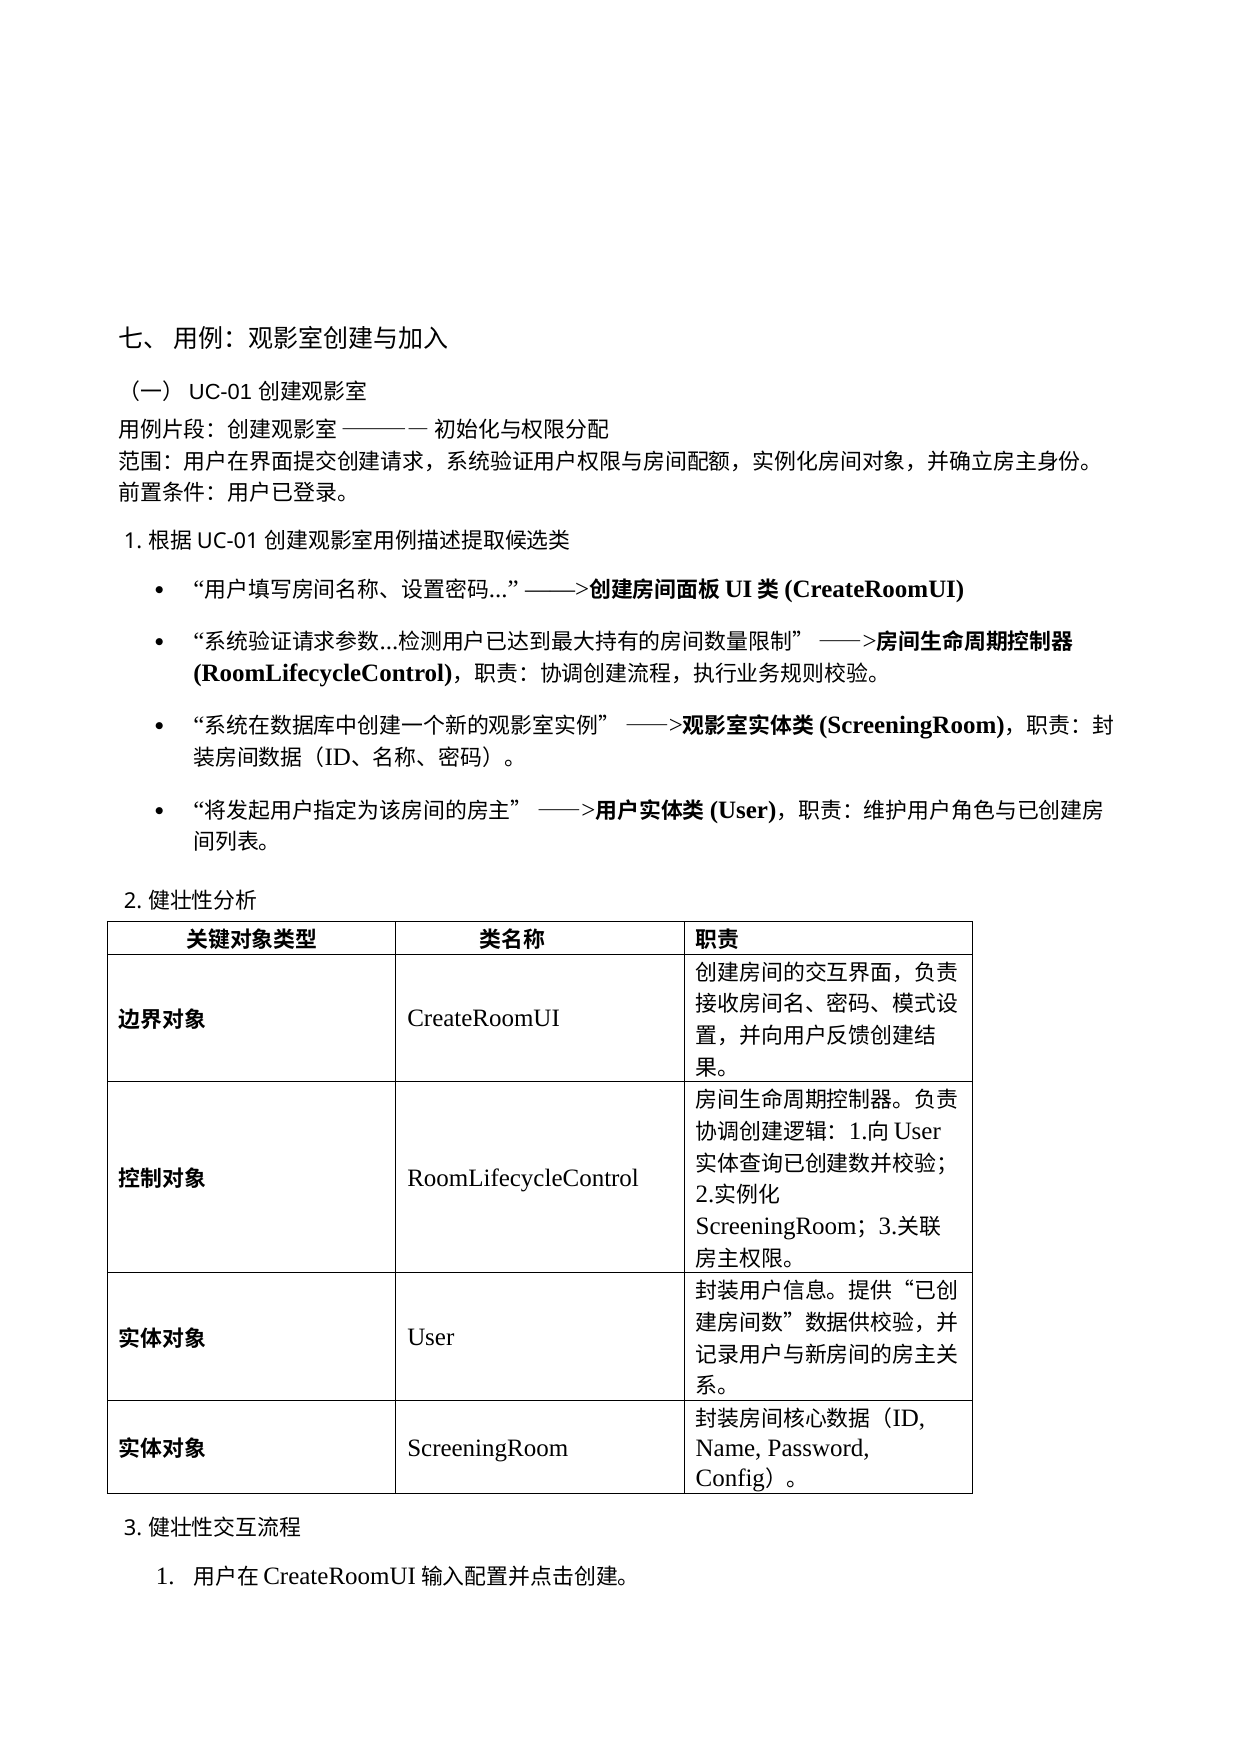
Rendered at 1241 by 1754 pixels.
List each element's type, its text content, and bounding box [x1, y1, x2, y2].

list “用户填写房间名称、设置密码...” ——>创建房间面板UI类 (CreateRoomUI) [156, 572, 1122, 603]
subtitle 健壮性交互流程 [118, 1510, 1122, 1542]
table_cell 房间生命周期控制器。负责协调创建逻辑：1.向User实体查询已创建数并校验；2.实例化ScreeningRoom；3.关联房主权限。 [685, 1082, 972, 1272]
subtitle UC-01 创建观影室 [118, 374, 1122, 406]
table_cell 封装房间核心数据（ID, Name, Password, Config）。 [685, 1401, 972, 1493]
table_cell 边界对象 [108, 955, 395, 1081]
subtitle 健壮性分析 [118, 883, 1122, 914]
table_cell ScreeningRoom [396, 1401, 684, 1493]
list “将发起用户指定为该房间的房主” ——>用户实体类 (User)，职责：维护用户角色与已创建房间列表。 [156, 793, 1122, 856]
table_header 类名称 [396, 922, 684, 953]
list 用户在CreateRoomUI输入配置并点击创建。 [156, 1559, 1122, 1591]
table_cell CreateRoomUI [396, 955, 684, 1081]
table_cell 控制对象 [108, 1082, 395, 1272]
text 范围：用户在界面提交创建请求，系统验证用户权限与房间配额，实例化房间对象，并确立房主身份。 [118, 444, 1122, 475]
text 前置条件：用户已登录。 [118, 475, 1122, 507]
list “系统验证请求参数...检测用户已达到最大持有的房间数量限制” ——>房间生命周期控制器 (RoomLifecycleControl)，职责：协调创建流程，执行业务规则校验。 [156, 624, 1122, 688]
subtitle 根据 UC-01 创建观影室用例描述提取候选类 [118, 523, 1122, 555]
list “系统在数据库中创建一个新的观影室实例” ——>观影室实体类 (ScreeningRoom)，职责：封装房间数据（ID、名称、密码）。 [156, 708, 1122, 772]
text 用例片段：创建观影室 ———— 初始化与权限分配 [118, 412, 1122, 444]
table_header 职责 [685, 922, 972, 953]
table_cell RoomLifecycleControl [396, 1082, 684, 1272]
subtitle 用例：观影室创建与加入 [118, 319, 1122, 355]
table_cell 创建房间的交互界面，负责接收房间名、密码、模式设置，并向用户反馈创建结果。 [685, 955, 972, 1081]
table_cell 实体对象 [108, 1401, 395, 1493]
table_cell 封装用户信息。提供“已创建房间数”数据供校验，并记录用户与新房间的房主关系。 [685, 1273, 972, 1400]
table_cell User [396, 1273, 684, 1400]
table_header 关键对象类型 [108, 922, 395, 953]
table_cell 实体对象 [108, 1273, 395, 1400]
